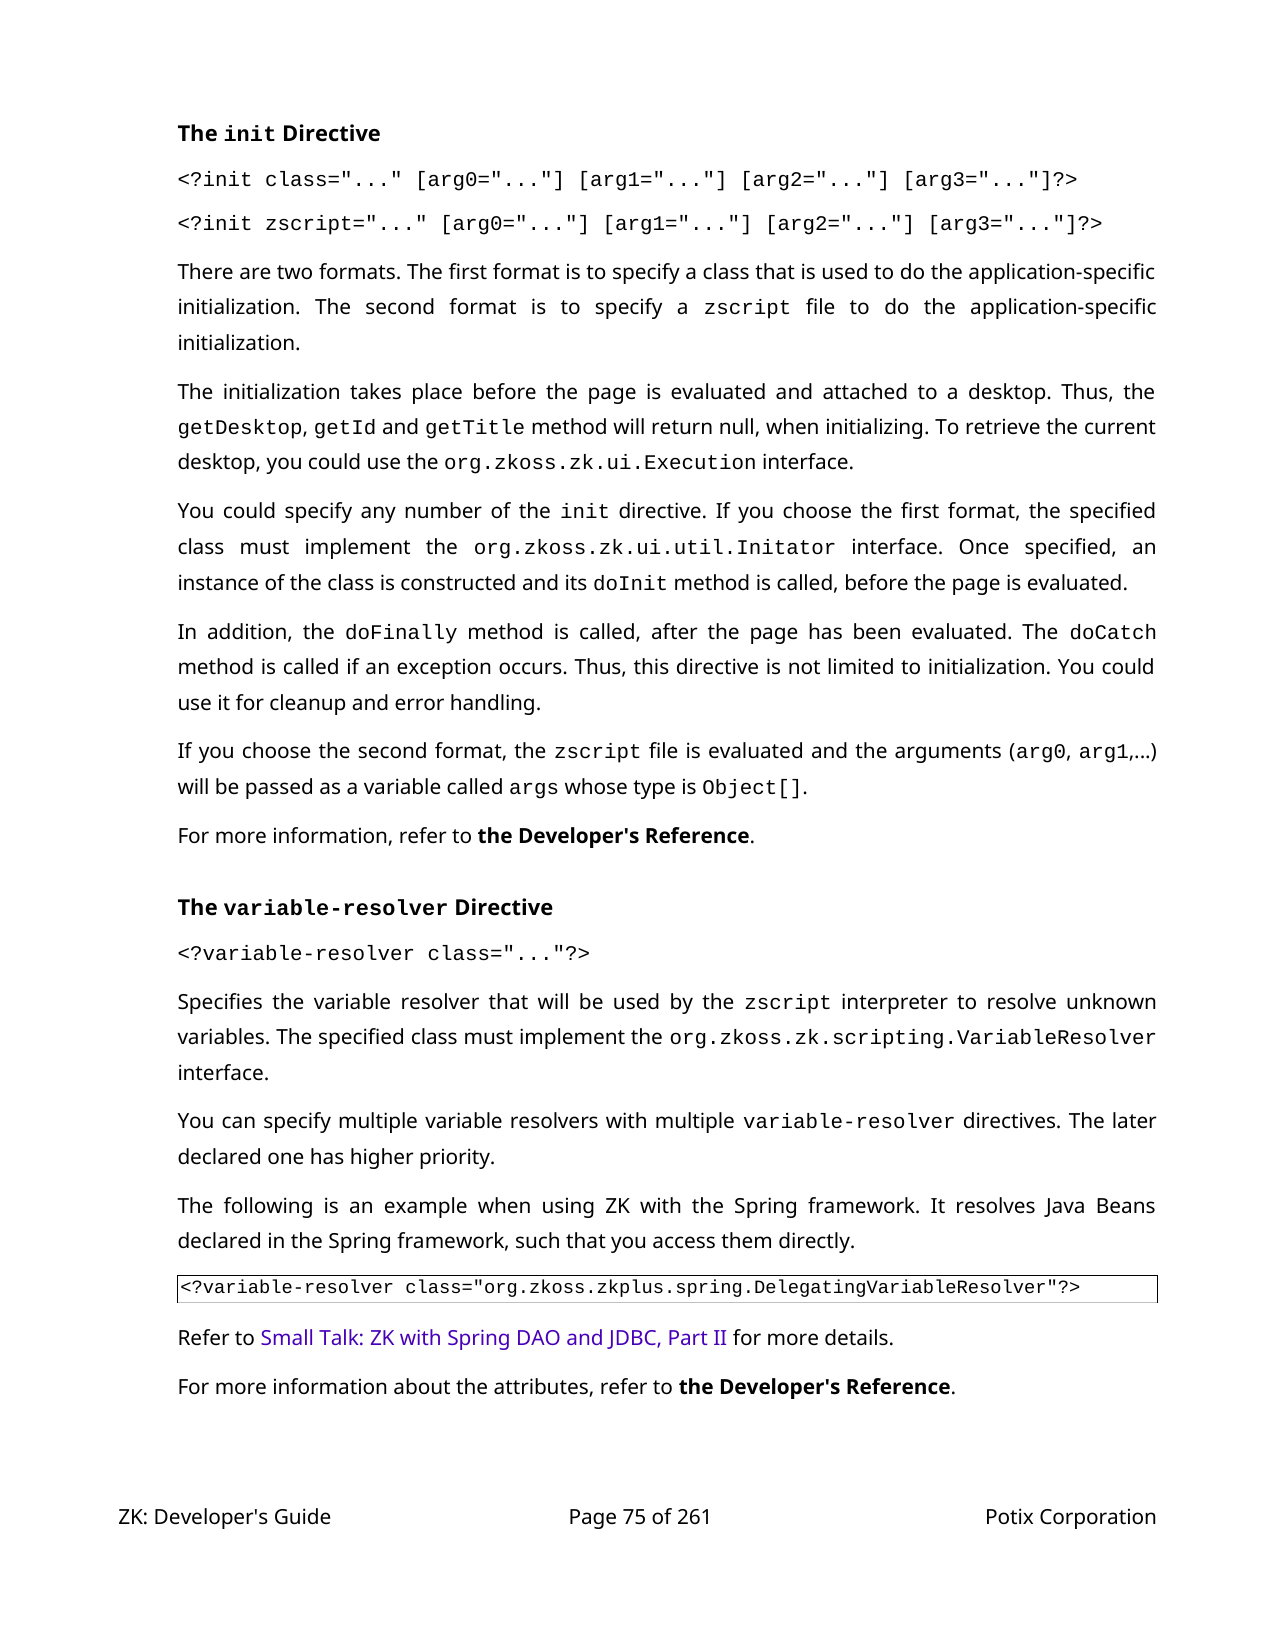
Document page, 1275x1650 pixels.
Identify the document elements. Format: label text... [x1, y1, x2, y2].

text You can specify multiple variable resolvers with multiple variable-resolver directives. The later declared one has higher priority. [177, 1107, 1157, 1170]
text There are two formats. The first format is to specify a class that is used to do the application-specific initialization. The second format is to specify a zscript file to do the application-specific initialization. [177, 257, 1157, 356]
text The initialization takes place before the page is evaluated and attached to a desktop. Thus, the getDesktop, getId and getTitle method will return null, when initializing. To retrieve the current desktop, you could use the org.zkoss.zk.ui.Execution interface. [177, 377, 1157, 476]
text <?init class="..." [arg0="..."] [arg1="..."] [arg2="..."] [arg3="..."]?> [177, 169, 1157, 192]
text For more information, refer to the Developer's Reference. [177, 821, 1157, 849]
text <?variable-resolver class="org.zkoss.zkplus.spring.DelegatingVariableResolver"?> [178, 1276, 1157, 1302]
text <?variable-resolver class="..."?> [177, 943, 1157, 966]
subtitle The variable-resolver Directive [177, 892, 1157, 922]
text You could specify any number of the init directive. If you choose the first format, the specified class must implement the org.zkoss.zk.ui.util.Initator interface. Once specified, an instance of the class is constructed and its doInit method is called, before the page is evaluated. [177, 497, 1157, 596]
text The following is an example when using ZK with the Spring framework. It resolves Java Beans declared in the Spring framework, such that you access them directly. [177, 1191, 1157, 1254]
subtitle The init Directive [177, 118, 1157, 148]
text If you choose the second format, the zscript file is evaluated and the arguments (arg0, arg1,...) will be passed as a variable called args whose type is Object[]. [177, 736, 1157, 801]
text Refer to Small Talk: ZK with Spring DAO and JDBC, Part II for more details. [177, 1323, 1157, 1351]
text Specifies the variable resolver that will be used by the zscript interpreter to resolve unknown variables. The specified class must implement the org.zkoss.zk.scripting.VariableResolver interface. [177, 987, 1157, 1086]
text <?init zscript="..." [arg0="..."] [arg1="..."] [arg2="..."] [arg3="..."]?> [177, 213, 1157, 237]
text For more information about the attributes, refer to the Developer's Reference. [177, 1372, 1157, 1400]
text In addition, the doFinally method is called, after the page has been evaluated. The doCatch method is called if an exception occurs. Thus, this directive is not limited to initialization. You could use it for cleanup and error handling. [177, 617, 1157, 716]
